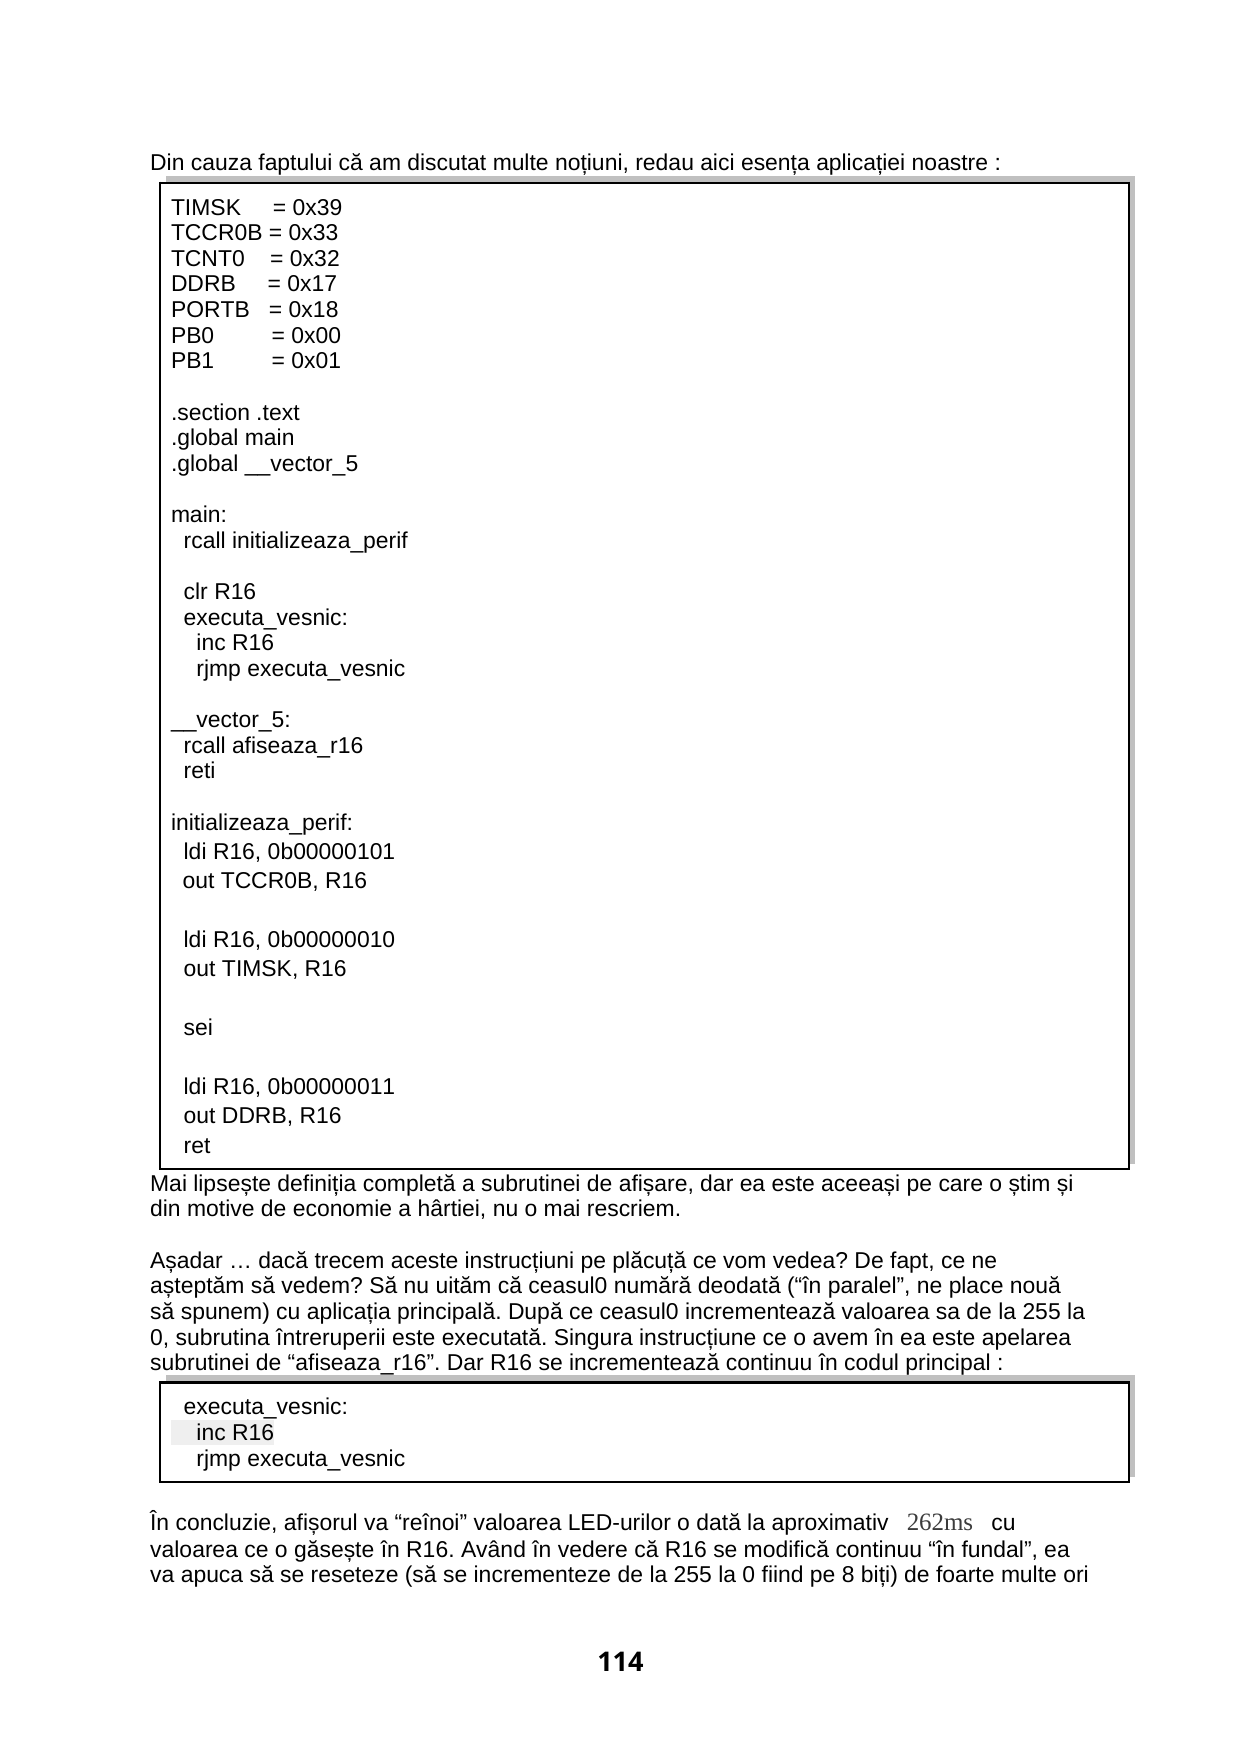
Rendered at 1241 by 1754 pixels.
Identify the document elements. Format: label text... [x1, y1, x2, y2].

text Din cauza faptului că am discutat multe noțiuni, redau aici esența aplicației noastre : [150, 150, 1091, 176]
table_header TIMSK = 0x39 TCCR0B = 0x33 TCNT0 = 0x32 DDRB = 0x17 PORTB = 0x18 PB0 = 0x00 PB1 = 0x01 .section .text .global main .global __vector_5 main: rcall initializeaza_perif clr R16 executa_vesnic: inc R16 rjmp executa_vesnic __vector_5: rcall afiseaza_r16 reti initializeaza_perif: ldi R16, 0b00000101 out TCCR0B, R16 ldi R16, 0b00000010 out TIMSK, R16 sei ldi R16, 0b00000011 out DDRB, R16 ret [161, 184, 1128, 1168]
table_header executa_vesnic: inc R16 rjmp executa_vesnic [161, 1384, 1128, 1481]
text Așadar … dacă trecem aceste instrucțiuni pe plăcuță ce vom vedea? De fapt, ce ne așteptăm să vedem? Să nu uităm că ceasul0 numără deodată (“în paralel”, ne place nouă să spunem) cu aplicația principală. După ce ceasul0 incrementează valoarea sa de la 255 la 0, subrutina întreruperii este executată. Singura instrucțiune ce o avem în ea este apelarea subrutinei de “afiseaza_r16”. Dar R16 se incrementează continuu în codul principal : [150, 1247, 1091, 1375]
text În concluzie, afișorul va “reînoi” valoarea LED-urilor o dată la aproximativcu valoarea ce o găsește în R16. Având în vedere că R16 se modifică continuu “în fundal”, ea va apuca să se reseteze (să se incrementeze de la 255 la 0 fiind pe 8 biți) de foarte multe ori [150, 1509, 1091, 1588]
text Mai lipsește definiția completă a subrutinei de afișare, dar ea este aceeași pe care o știm și din motive de economie a hârtiei, nu o mai rescriem. [150, 1170, 1091, 1222]
